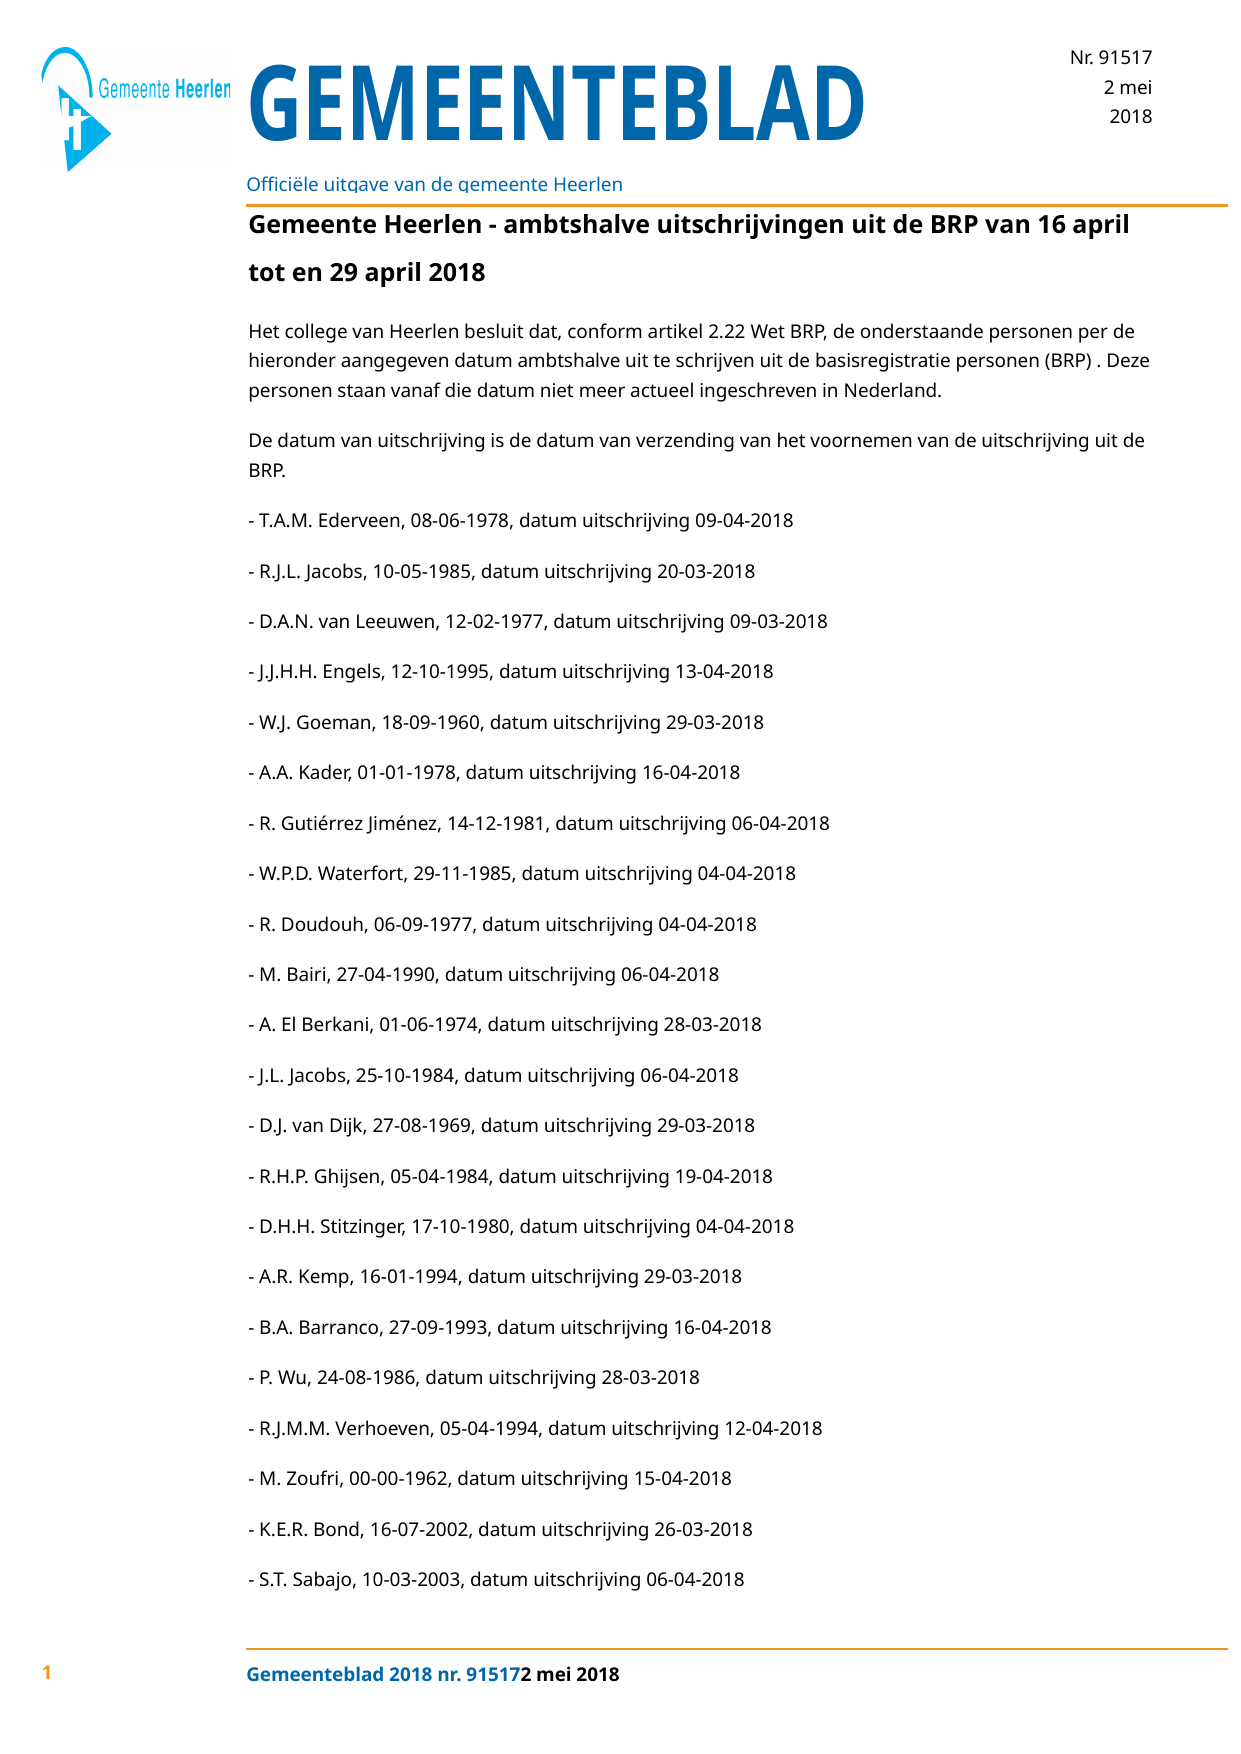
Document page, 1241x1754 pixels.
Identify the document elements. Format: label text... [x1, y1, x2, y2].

text Het college van Heerlen besluit dat, conform artikel 2.22 Wet BRP, de onderstaande personen per de hieronder aangegeven datum ambtshalve uit te schrijven uit de basisregistratie personen (BRP) . Deze personen staan vanaf die datum niet meer actueel ingeschreven in Nederland. [248, 318, 1152, 403]
text - B.A. Barranco, 27-09-1993, datum uitschrijving 16-04-2018 [248, 1314, 1152, 1340]
text - T.A.M. Ederveen, 08-06-1978, datum uitschrijving 09-04-2018 [248, 507, 1152, 533]
text - W.P.D. Waterfort, 29-11-1985, datum uitschrijving 04-04-2018 [248, 860, 1152, 886]
text - P. Wu, 24-08-1986, datum uitschrijving 28-03-2018 [248, 1364, 1152, 1390]
text - R.H.P. Ghijsen, 05-04-1984, datum uitschrijving 19-04-2018 [248, 1163, 1152, 1189]
picture [41, 47, 231, 172]
text - R. Doudouh, 06-09-1977, datum uitschrijving 04-04-2018 [248, 911, 1152, 937]
text - R.J.M.M. Verhoeven, 05-04-1994, datum uitschrijving 12-04-2018 [248, 1415, 1152, 1441]
text De datum van uitschrijving is de datum van verzending van het voornemen van de uitschrijving uit de BRP. [248, 427, 1152, 483]
text - M. Zoufri, 00-00-1962, datum uitschrijving 15-04-2018 [248, 1465, 1152, 1491]
text - D.J. van Dijk, 27-08-1969, datum uitschrijving 29-03-2018 [248, 1112, 1152, 1138]
text - D.A.N. van Leeuwen, 12-02-1977, datum uitschrijving 09-03-2018 [248, 608, 1152, 634]
text - A. El Berkani, 01-06-1974, datum uitschrijving 28-03-2018 [248, 1012, 1152, 1037]
text - J.J.H.H. Engels, 12-10-1995, datum uitschrijving 13-04-2018 [248, 659, 1152, 684]
text - K.E.R. Bond, 16-07-2002, datum uitschrijving 26-03-2018 [248, 1516, 1152, 1542]
text - M. Bairi, 27-04-1990, datum uitschrijving 06-04-2018 [248, 961, 1152, 987]
text - J.L. Jacobs, 25-10-1984, datum uitschrijving 06-04-2018 [248, 1062, 1152, 1088]
text - W.J. Goeman, 18-09-1960, datum uitschrijving 29-03-2018 [248, 709, 1152, 735]
text - R.J.L. Jacobs, 10-05-1985, datum uitschrijving 20-03-2018 [248, 558, 1152, 584]
text - D.H.H. Stitzinger, 17-10-1980, datum uitschrijving 04-04-2018 [248, 1213, 1152, 1239]
text - A.A. Kader, 01-01-1978, datum uitschrijving 16-04-2018 [248, 759, 1152, 785]
text - R. Gutiérrez Jiménez, 14-12-1981, datum uitschrijving 06-04-2018 [248, 810, 1152, 836]
text - A.R. Kemp, 16-01-1994, datum uitschrijving 29-03-2018 [248, 1264, 1152, 1289]
picture [41, 47, 58, 70]
text - S.T. Sabajo, 10-03-2003, datum uitschrijving 06-04-2018 [248, 1566, 1152, 1592]
text Gemeente Heerlen - ambtshalve uitschrijvingen uit de BRP van 16 april tot en 29 april 2018 [248, 207, 1152, 288]
